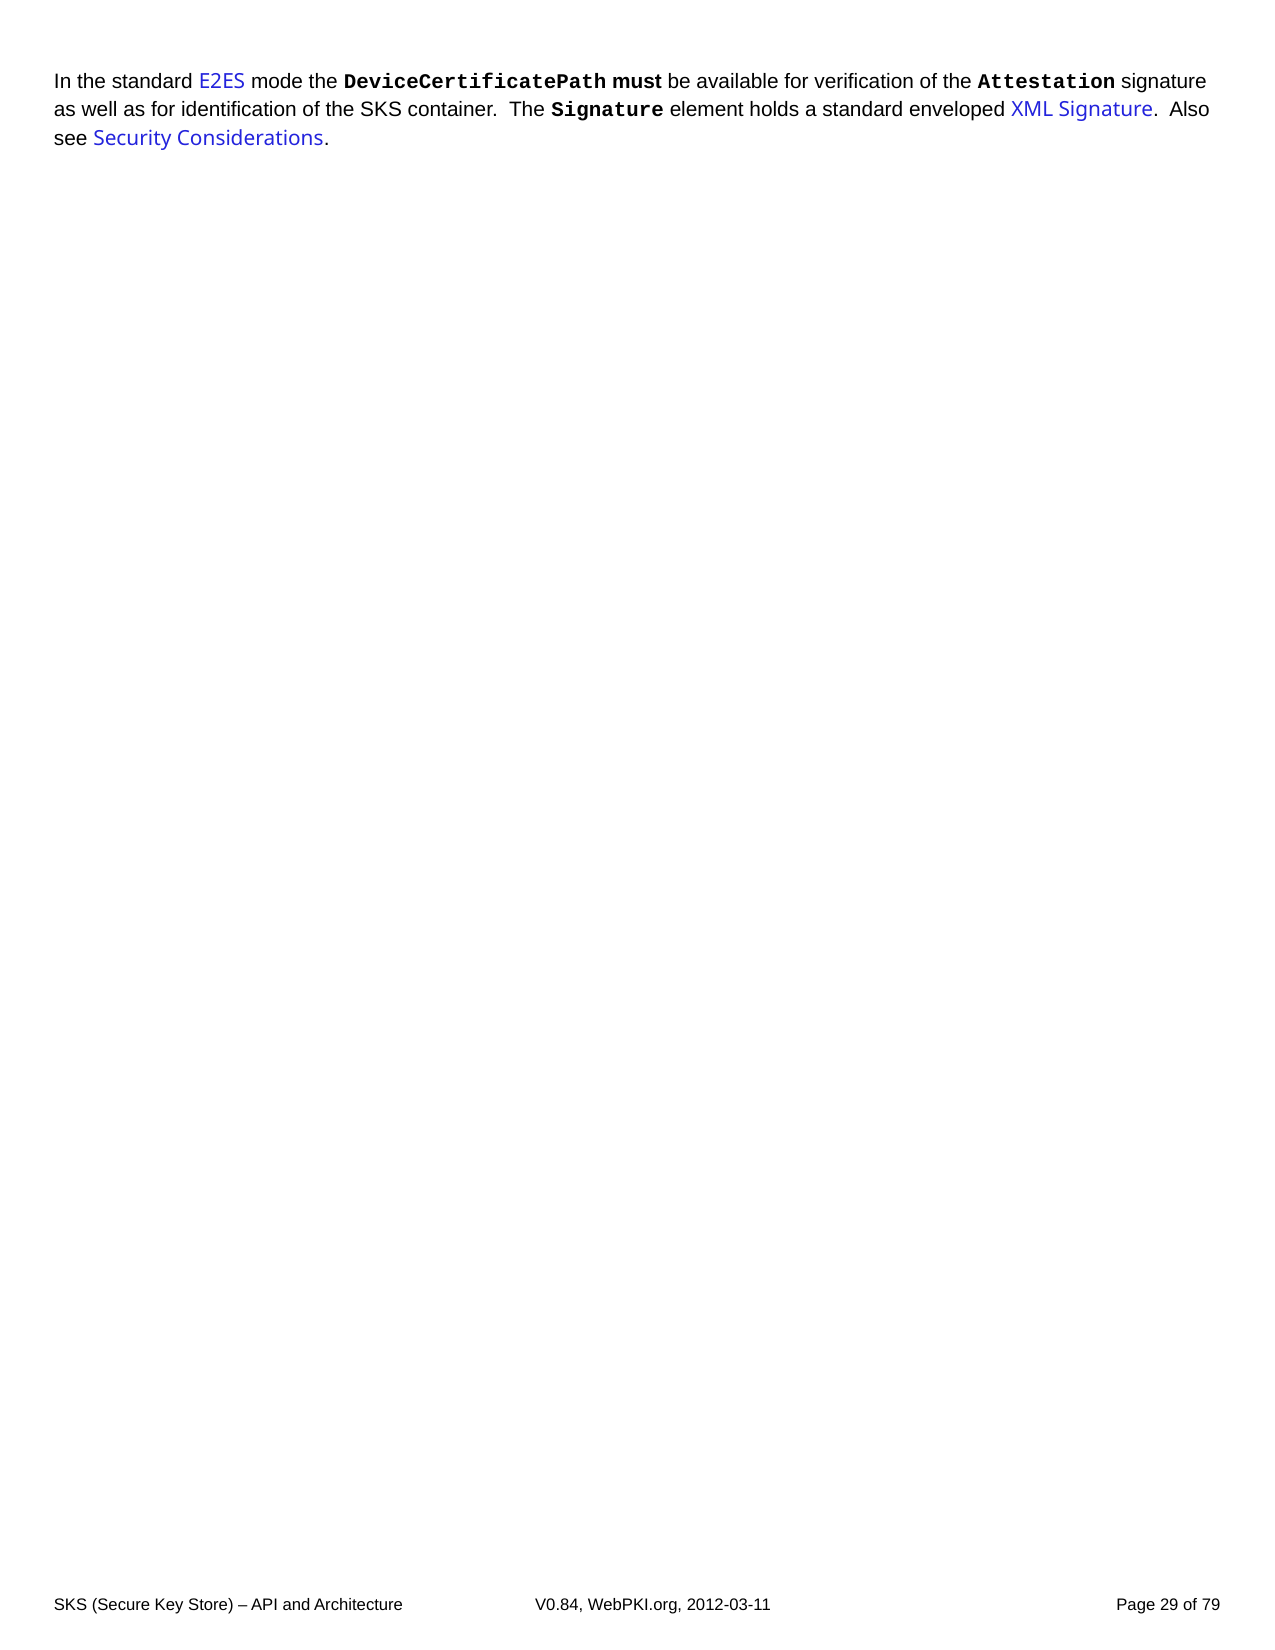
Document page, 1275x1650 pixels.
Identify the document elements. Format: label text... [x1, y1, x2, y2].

text In the standard E2ES mode the DeviceCertificatePath must be available for verification of the Attestation signature as well as for identification of the SKS container. The Signature element holds a standard enveloped XML Signature. Also see Security Considerations. [54, 66, 1221, 151]
